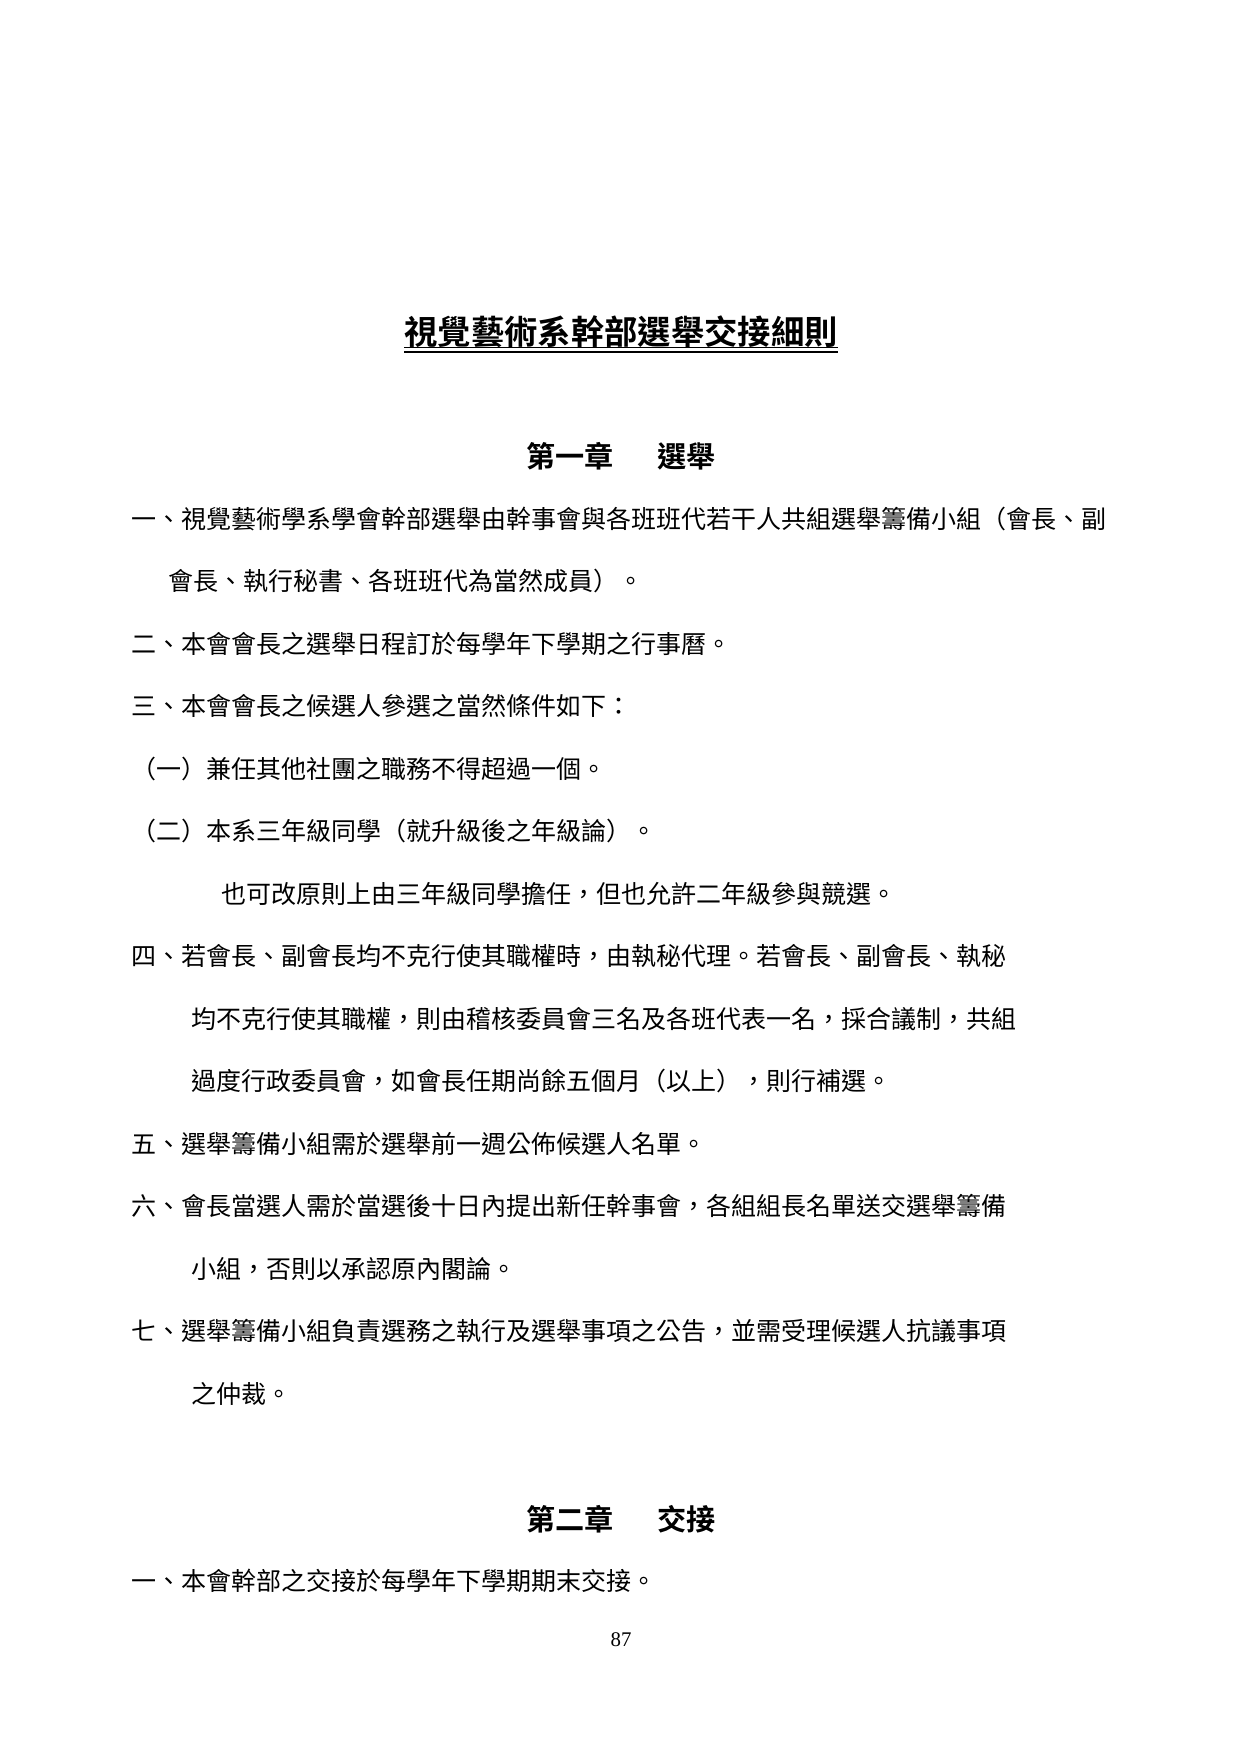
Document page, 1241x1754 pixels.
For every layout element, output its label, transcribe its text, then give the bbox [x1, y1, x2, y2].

text 三、本會會長之候選人參選之當然條件如下： [131, 663, 1110, 726]
text 也可改原則上由三年級同學擔任，但也允許二年級參與競選。 [131, 851, 1110, 913]
text 第一章 選舉 [131, 413, 1110, 476]
text 六、會長當選人需於當選後十日內提出新任幹事會，各組組長名單送交選舉籌備 [131, 1163, 1110, 1226]
text 一、本會幹部之交接於每學年下學期期末交接。 [131, 1538, 1110, 1601]
text 一、視覺藝術學系學會幹部選舉由幹事會與各班班代若干人共組選舉籌備小組（會長、副會長、執行秘書、各班班代為當然成員）。 [131, 476, 1110, 601]
text 視覺藝術系幹部選舉交接細則 [131, 288, 1110, 351]
text （二）本系三年級同學（就升級後之年級論）。 [131, 788, 1110, 851]
text 五、選舉籌備小組需於選舉前一週公佈候選人名單。 [131, 1101, 1110, 1163]
text 過度行政委員會，如會長任期尚餘五個月（以上），則行補選。 [131, 1038, 1110, 1101]
text 第二章 交接 [131, 1476, 1110, 1538]
text （一）兼任其他社團之職務不得超過一個。 [131, 726, 1110, 788]
text 四、若會長、副會長均不克行使其職權時，由執秘代理。若會長、副會長、執秘 [131, 913, 1110, 976]
text 二、本會會長之選舉日程訂於每學年下學期之行事曆。 [131, 601, 1110, 663]
text 之仲裁。 [131, 1351, 1110, 1413]
text 小組，否則以承認原內閣論。 [131, 1226, 1110, 1288]
text 均不克行使其職權，則由稽核委員會三名及各班代表一名，採合議制，共組 [131, 976, 1110, 1038]
text 七、選舉籌備小組負責選務之執行及選舉事項之公告，並需受理候選人抗議事項 [131, 1288, 1110, 1351]
